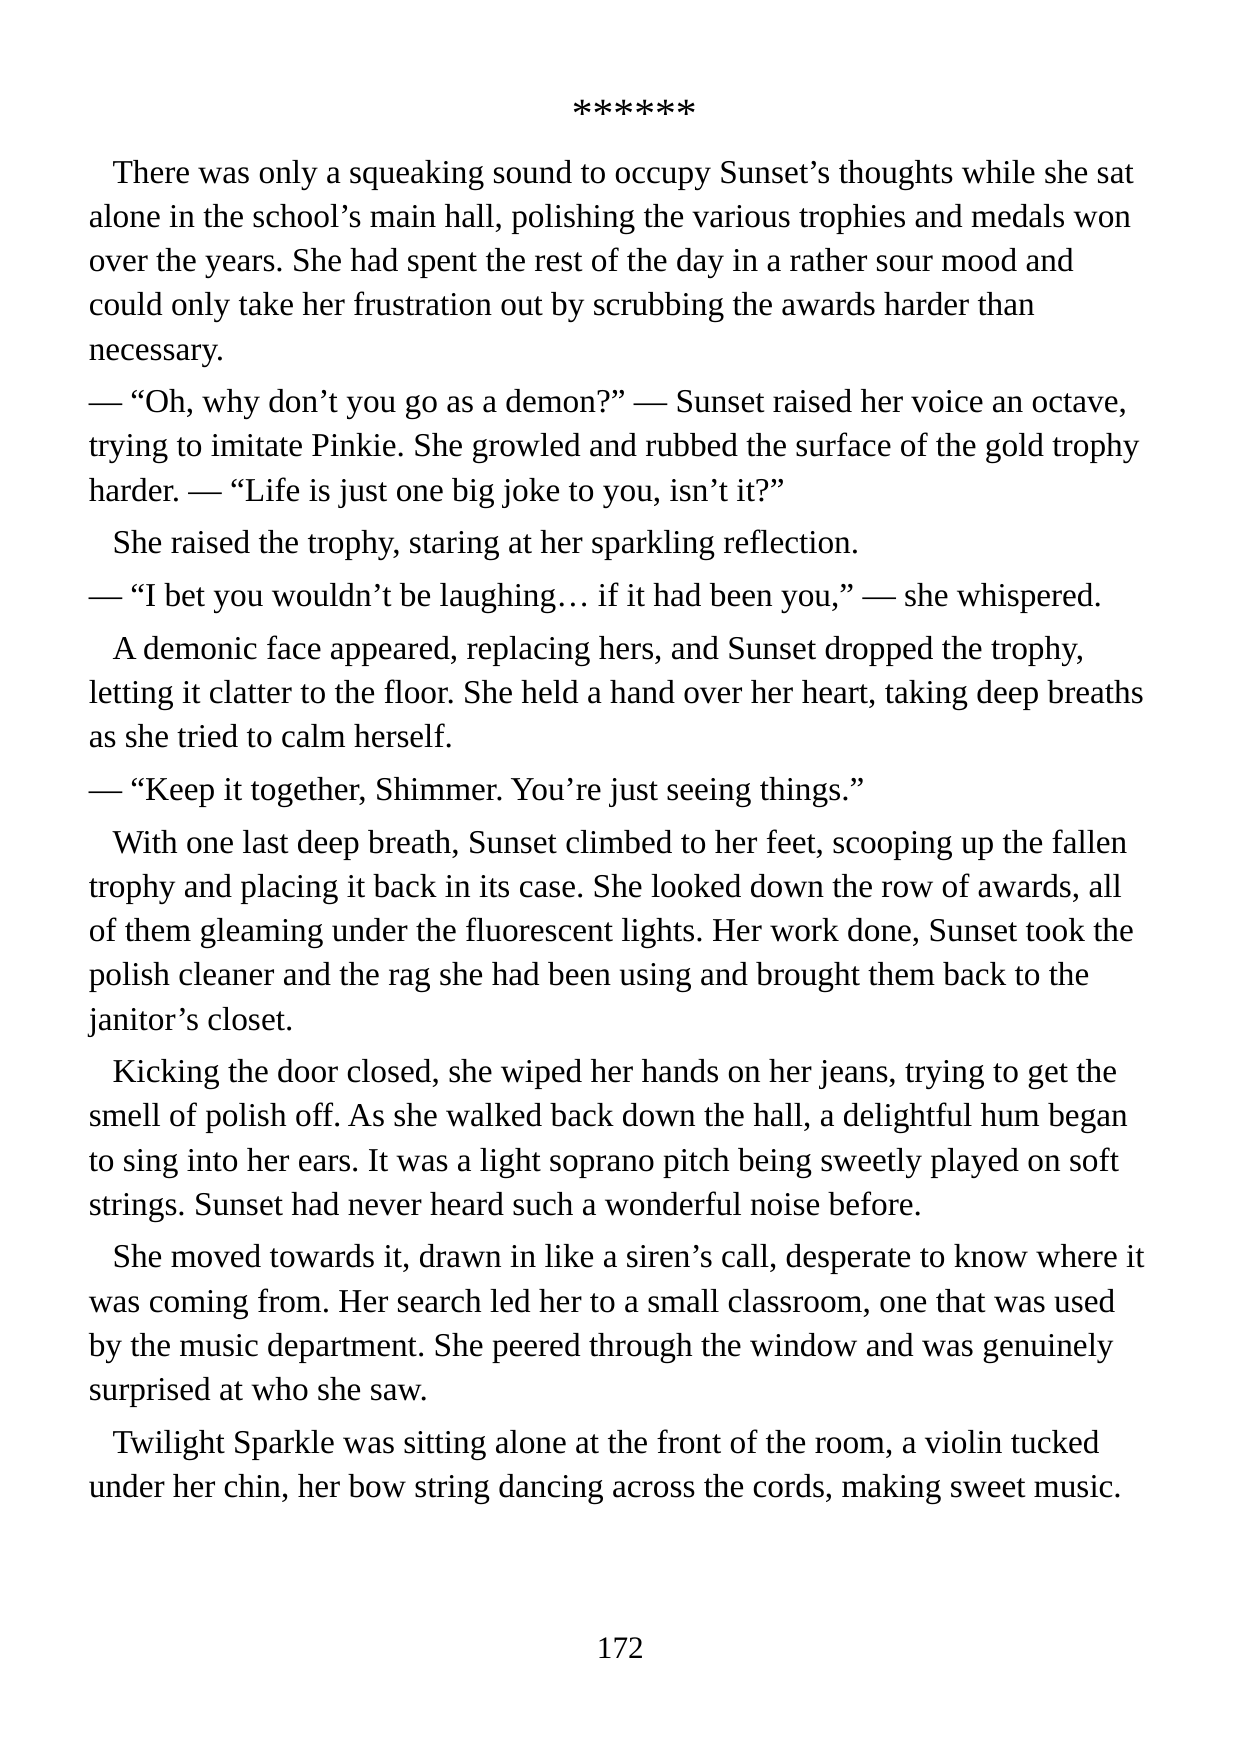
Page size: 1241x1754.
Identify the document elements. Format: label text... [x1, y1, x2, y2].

text — “Oh, why don’t you go as a demon?” — Sunset raised her voice an octave, trying to imitate Pinkie. She growled and rubbed the surface of the gold trophy harder. — “Life is just one big joke to you, isn’t it?” [88, 382, 1152, 508]
text A demonic face appeared, replacing hers, and Sunset dropped the trophy, letting it clatter to the floor. She held a hand over her heart, taking deep breaths as she tried to calm herself. [88, 628, 1152, 755]
text She raised the trophy, staring at her sparkling reflection. [88, 523, 1152, 561]
text There was only a squeaking sound to occupy Sunset’s thoughts while she sat alone in the school’s main hall, polishing the various trophies and medals won over the years. She had spent the rest of the day in a rather sour mood and could only take her frustration out by scrubbing the awards harder than necessary. [88, 152, 1152, 367]
text With one last deep breath, Sunset climbed to her feet, scooping up the fallen trophy and placing it back in its case. She looked down the row of awards, all of them gleaming under the fluorescent lights. Her work done, Sunset took the polish cleaner and the rag she had been using and brought them back to the janitor’s closet. [88, 822, 1152, 1037]
text She moved towards it, drawn in like a siren’s call, desperate to know where it was coming from. Her search led her to a small classroom, one that was used by the music department. She peered through the window and was genuinely surprised at who she saw. [88, 1237, 1152, 1407]
text Twilight Sparkle was sitting alone at the front of the room, a violin tucked under her chin, her bow string dancing across the cords, making sweet music. [88, 1422, 1152, 1504]
text — “I bet you wouldn’t be laughing… if it had been you,” — she whispered. [88, 576, 1152, 614]
text Kicking the door closed, she wiped her hands on her jeans, trying to get the smell of polish off. As she walked back down the hall, a delightful hum began to sing into her ears. It was a light soprano pitch being sweetly played on soft strings. Sunset had never heard such a wonderful noise before. [88, 1052, 1152, 1222]
text — “Keep it together, Shimmer. You’re just seeing things.” [88, 769, 1152, 808]
text ****** [88, 88, 1152, 136]
